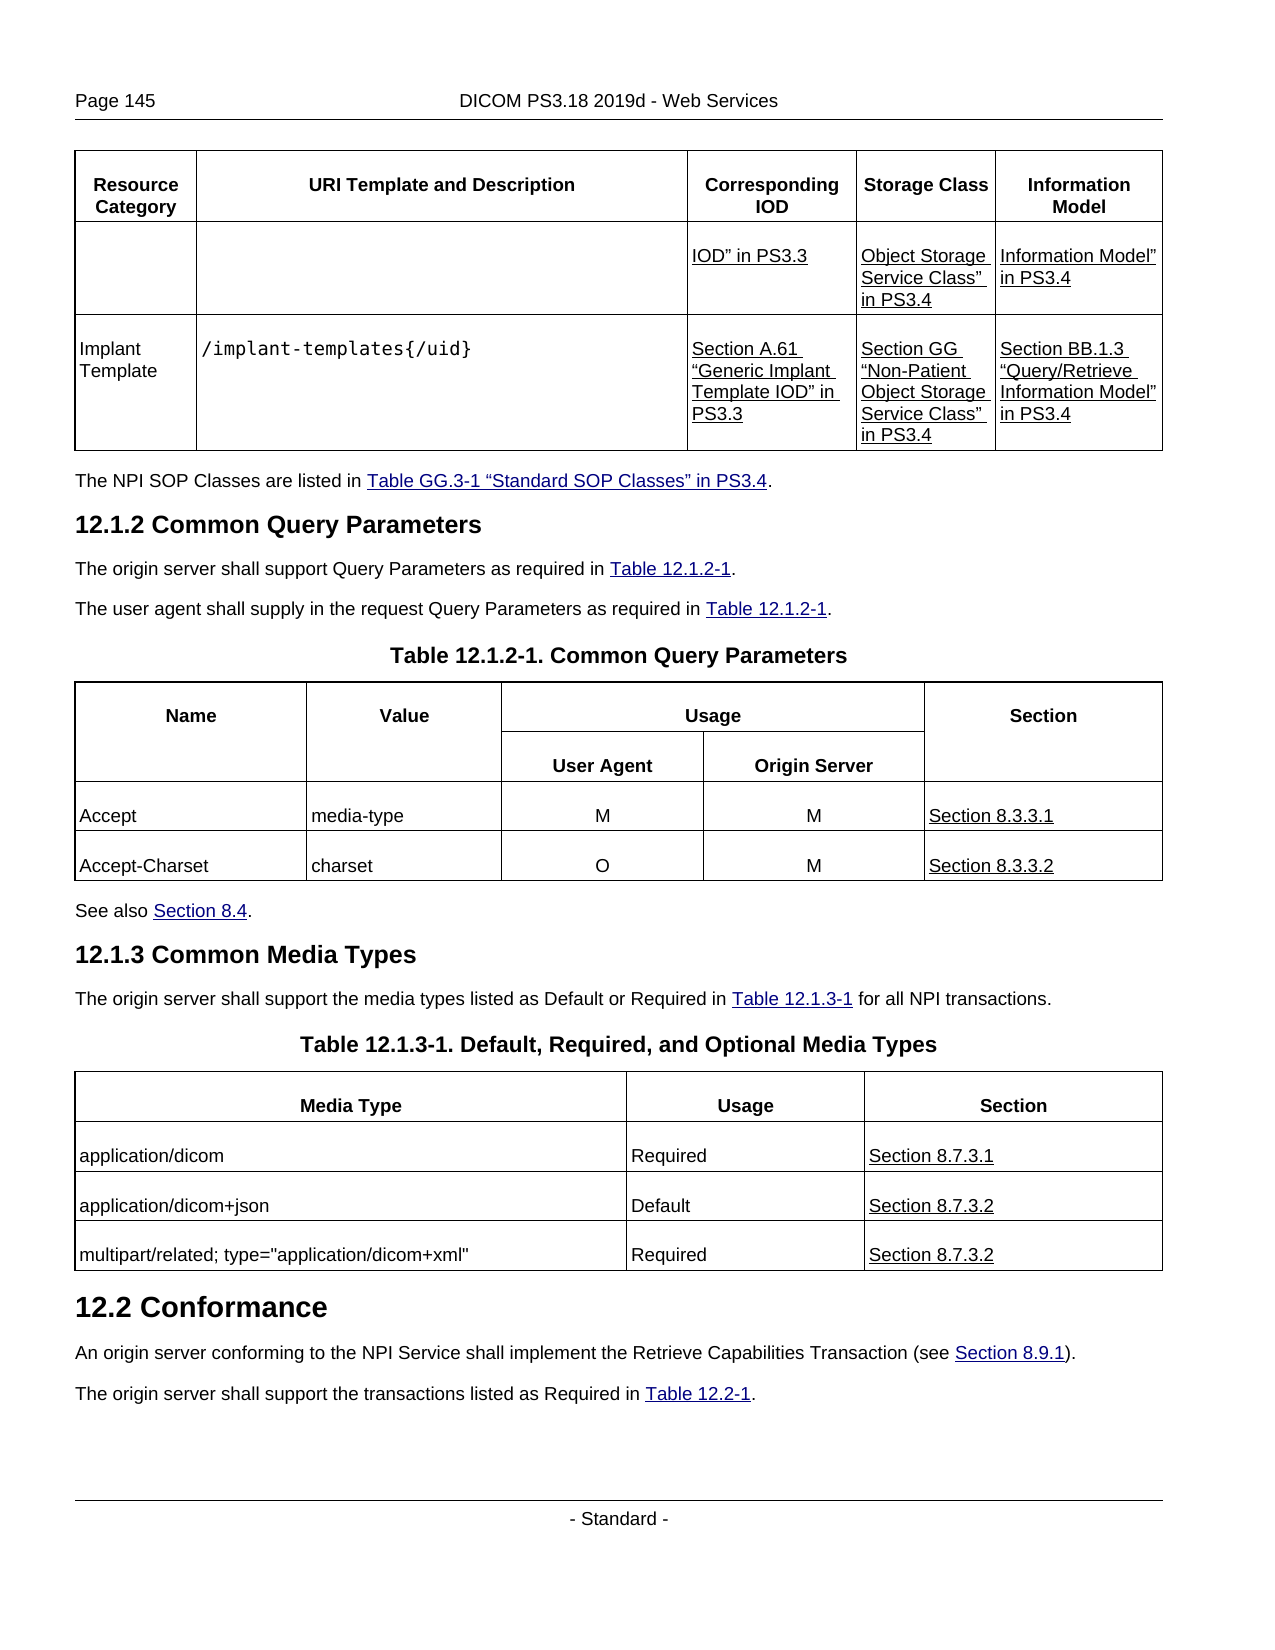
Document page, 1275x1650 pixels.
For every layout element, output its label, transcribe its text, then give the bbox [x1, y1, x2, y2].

table_cell M [704, 831, 924, 880]
table_header Storage Class [857, 151, 995, 221]
table_header Section [925, 683, 1162, 781]
table_cell /implant-templates{/uid} [197, 315, 687, 450]
table_header Usage [502, 683, 924, 731]
text 12.1.3 Common Media Types [75, 940, 1162, 969]
table_cell media-type [307, 782, 501, 830]
table_header Resource Category [76, 151, 196, 221]
text The origin server shall support the transactions listed as Required in Table 12.2-1. [75, 1382, 1162, 1404]
table_cell Accept-Charset [76, 831, 306, 880]
table_cell Default [627, 1172, 864, 1220]
table_cell Section GG “Non-Patient Object Storage Service Class” in PS3.4 [857, 315, 995, 450]
table_cell Section 8.7.3.2 [865, 1172, 1162, 1220]
table_cell M [704, 782, 924, 830]
text The origin server shall support Query Parameters as required in Table 12.1.2-1. [75, 558, 1162, 579]
table_cell Section 8.3.3.2 [925, 831, 1162, 880]
table_cell [76, 222, 196, 314]
table_cell application/dicom [76, 1122, 626, 1171]
table_cell IOD” in PS3.3 [688, 222, 856, 314]
table_header Media Type [76, 1072, 626, 1121]
text 12.1.2 Common Query Parameters [75, 510, 1162, 539]
table_header Information Model [996, 151, 1162, 221]
table_cell Accept [76, 782, 306, 830]
table_cell charset [307, 831, 501, 880]
table_header Name [76, 683, 306, 781]
table_cell M [502, 782, 703, 830]
text The user agent shall supply in the request Query Parameters as required in Table 12.1.2-1. [75, 598, 1162, 619]
table_cell Origin Server [704, 732, 924, 781]
table_cell Required [627, 1122, 864, 1171]
table_cell Section 8.3.3.1 [925, 782, 1162, 830]
text Table 12.1.2-1. Common Query Parameters [75, 642, 1162, 668]
table_header Section [865, 1072, 1162, 1121]
text The origin server shall support the media types listed as Default or Required in Table 12.1.3-1 for all NPI transactions. [75, 988, 1162, 1009]
table_header Value [307, 683, 501, 781]
table_cell Information Model” in PS3.4 [996, 222, 1162, 314]
table_cell [197, 222, 687, 314]
table_cell Required [627, 1221, 864, 1270]
table_cell User Agent [502, 732, 703, 781]
table_cell Object Storage Service Class” in PS3.4 [857, 222, 995, 314]
text Table 12.1.3-1. Default, Required, and Optional Media Types [75, 1032, 1162, 1058]
table_cell Section BB.1.3 “Query/Retrieve Information Model” in PS3.4 [996, 315, 1162, 450]
table_header Usage [627, 1072, 864, 1121]
table_cell Section 8.7.3.1 [865, 1122, 1162, 1171]
text The NPI SOP Classes are listed in Table GG.3-1 “Standard SOP Classes” in PS3.4. [75, 470, 1162, 491]
table_header Corresponding IOD [688, 151, 856, 221]
table_cell application/dicom+json [76, 1172, 626, 1220]
text See also Section 8.4. [75, 900, 1162, 921]
table_cell Section 8.7.3.2 [865, 1221, 1162, 1270]
text An origin server conforming to the NPI Service shall implement the Retrieve Capabilities Transaction (see Section 8.9.1). [75, 1342, 1162, 1363]
table_cell multipart/related; type="application/dicom+xml" [76, 1221, 626, 1270]
text 12.2 Conformance [75, 1290, 1162, 1323]
table_cell Implant Template [76, 315, 196, 450]
table_cell O [502, 831, 703, 880]
table_cell Section A.61 “Generic Implant Template IOD” in PS3.3 [688, 315, 856, 450]
table_header URI Template and Description [197, 151, 687, 221]
